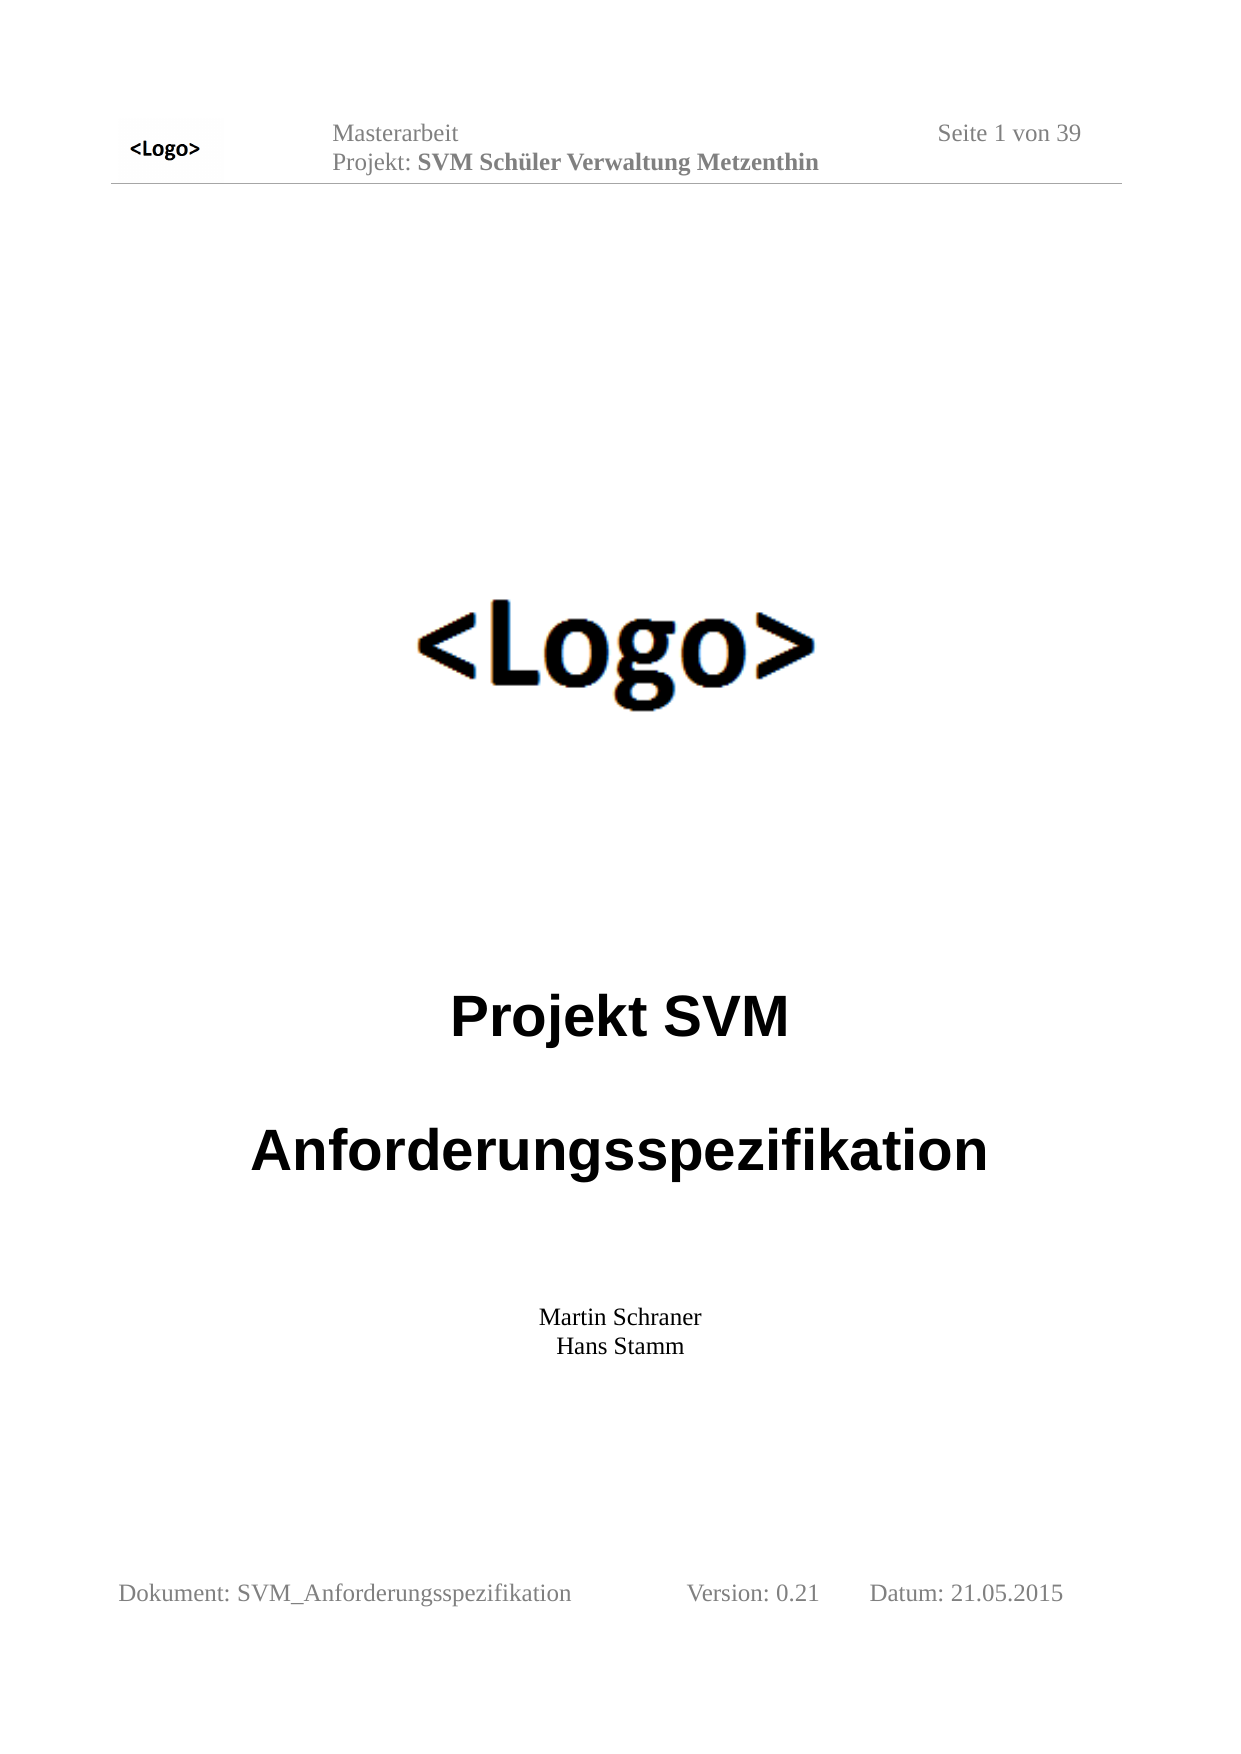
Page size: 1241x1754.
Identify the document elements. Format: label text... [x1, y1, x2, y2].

picture [118, 118, 224, 183]
text Hans Stamm [118, 1331, 1122, 1360]
title Projekt SVM Anforderungsspezifikation [118, 982, 1122, 1183]
text Martin Schraner [118, 1302, 1122, 1331]
picture [348, 472, 892, 842]
